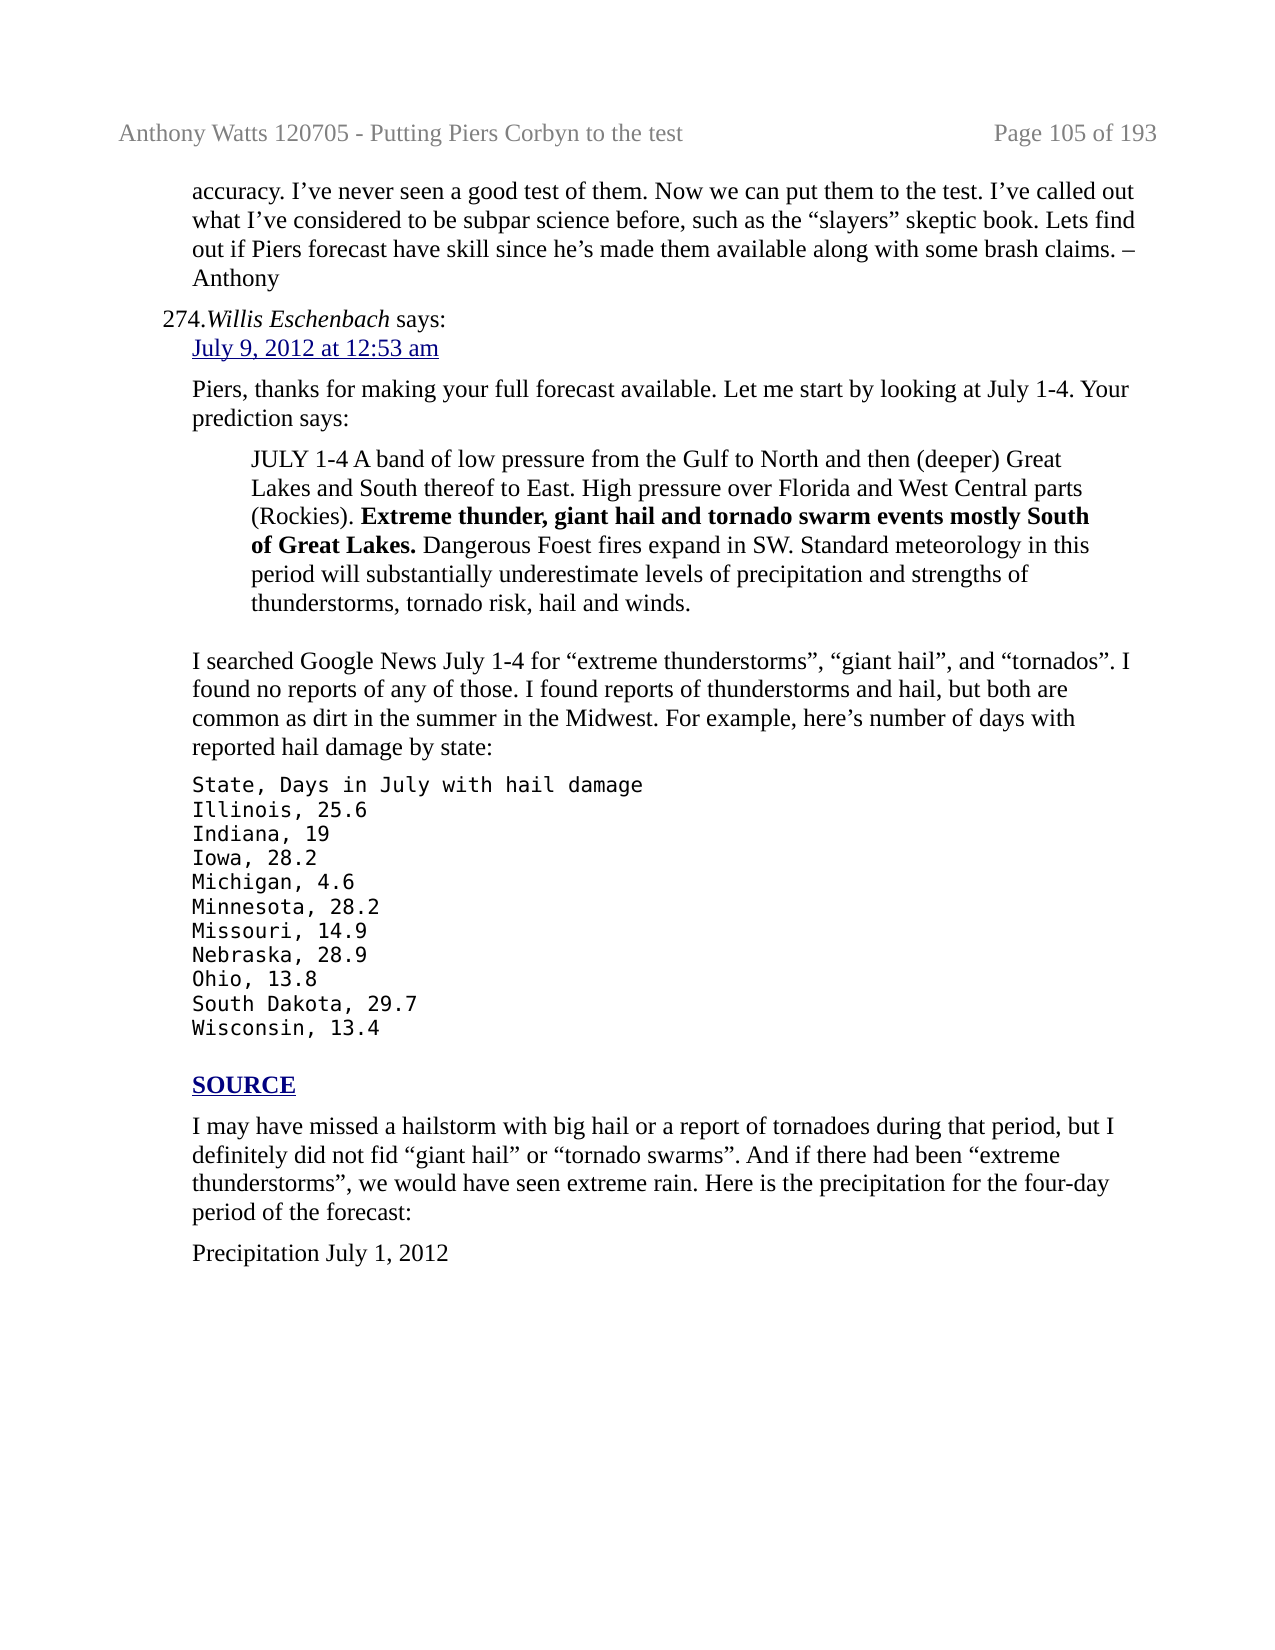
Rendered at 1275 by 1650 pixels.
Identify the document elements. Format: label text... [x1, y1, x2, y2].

list I searched Google News July 1-4 for “extreme thunderstorms”, “giant hail”, and “tornados”. I found no reports of any of those. I found reports of thunderstorms and hail, but both are common as dirt in the summer in the Midwest. For example, here’s number of days with reported hail damage by state: [162, 646, 1157, 761]
list SOURCE [162, 1070, 1157, 1098]
list Nebraska, 28.9 [162, 943, 1157, 967]
list I may have missed a hailstorm with big hail or a report of tornadoes during that period, but I definitely did not fid “giant hail” or “tornado swarms”. And if there had been “extreme thunderstorms”, we would have seen extreme rain. Here is the precipitation for the four-day period of the forecast: [162, 1111, 1157, 1226]
list Wisconsin, 13.4 [162, 1016, 1157, 1040]
list Iowa, 28.2 [162, 846, 1157, 870]
list State, Days in July with hail damage [162, 773, 1157, 798]
list JULY 1-4 A band of low pressure from the Gulf to North and then (deeper) Great Lakes and South thereof to East. High pressure over Florida and West Central parts (Rockies). Extreme thunder, giant hail and tornado swarm events mostly South of Great Lakes. Dangerous Foest fires expand in SW. Standard meteorology in this period will substantially underestimate levels of precipitation and strengths of thunderstorms, tornado risk, hail and winds. [221, 444, 1098, 616]
list Precipitation July 1, 2012 [162, 1238, 1157, 1267]
list South Dakota, 29.7 [162, 992, 1157, 1016]
list Missouri, 14.9 [162, 919, 1157, 943]
list Michigan, 4.6 [162, 870, 1157, 895]
list Minnesota, 28.2 [162, 895, 1157, 919]
list Indiana, 19 [162, 822, 1157, 846]
list accuracy. I’ve never seen a good test of them. Now we can put them to the test. I’ve called out what I’ve considered to be subpar science before, such as the “slayers” skeptic book. Lets find out if Piers forecast have skill since he’s made them available along with some brash claims. – Anthony [162, 176, 1157, 291]
list Illinois, 25.6 [162, 798, 1157, 822]
list Willis Eschenbach says: [162, 304, 1157, 333]
list Ohio, 13.8 [162, 967, 1157, 992]
list July 9, 2012 at 12:53 am [162, 333, 1157, 361]
list Piers, thanks for making your full forecast available. Let me start by looking at July 1-4. Your prediction says: [162, 374, 1157, 431]
